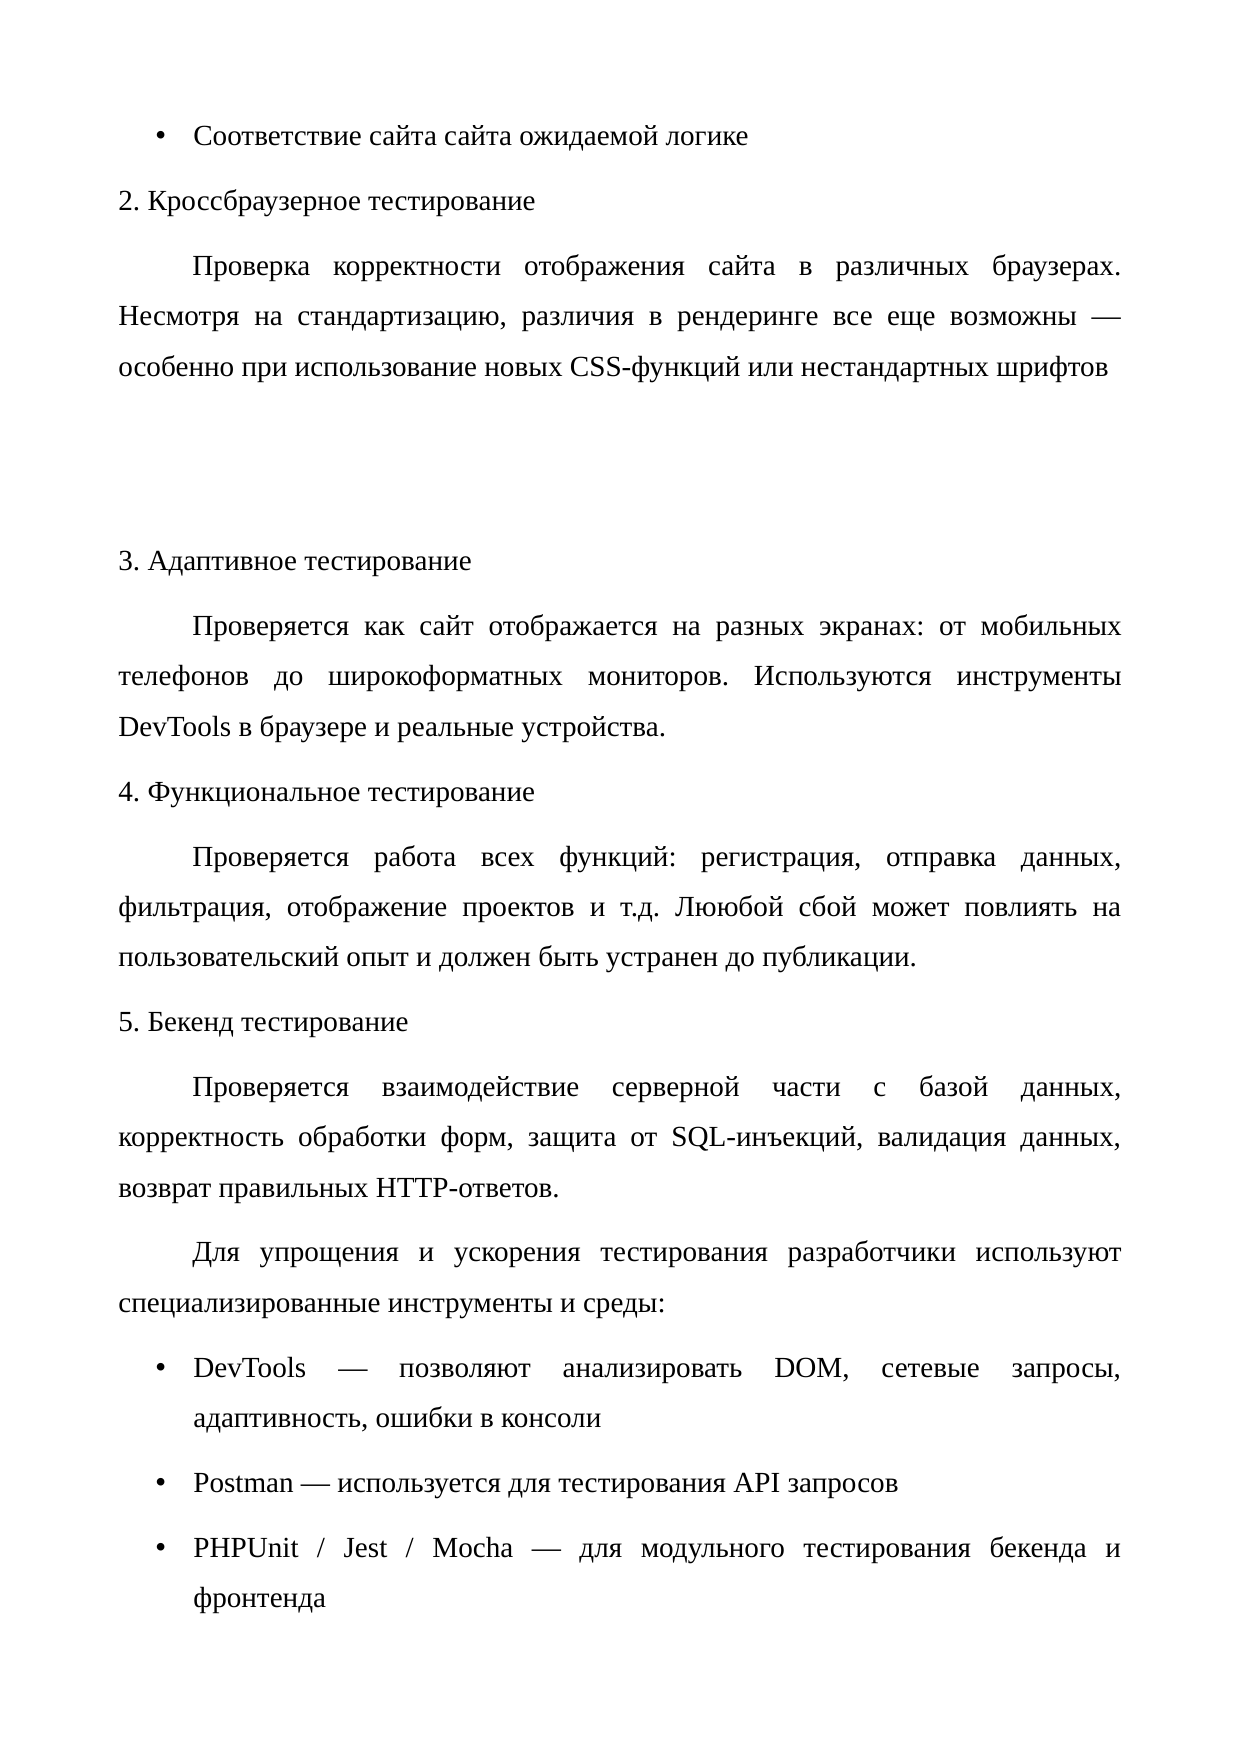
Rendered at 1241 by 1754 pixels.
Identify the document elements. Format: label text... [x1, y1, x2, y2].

text Проверяется как сайт отображается на разных экранах: от мобильных телефонов до широкоформатных мониторов. Используются инструменты DevTools в браузере и реальные устройства. [118, 608, 1122, 742]
list DevTools — позволяют анализировать DOM, сетевые запросы, адаптивность, ошибки в консоли [156, 1350, 1122, 1434]
list Postman — используется для тестирования API запросов [156, 1465, 1122, 1499]
text Для упрощения и ускорения тестирования разработчики используют специализированные инструменты и среды: [118, 1234, 1122, 1318]
text 4. Функциональное тестирование [118, 774, 1122, 807]
text Проверяется работа всех функций: регистрация, отправка данных, фильтрация, отображение проектов и т.д. Лююбой сбой может повлиять на пользовательский опыт и должен быть устранен до публикации. [118, 839, 1122, 973]
list PHPUnit / Jest / Mocha — для модульного тестирования бекенда и фронтенда [156, 1530, 1122, 1614]
text 5. Бекенд тестирование [118, 1004, 1122, 1038]
text Проверяется взаимодействие серверной части с базой данных, корректность обработки форм, защита от SQL-инъекций, валидация данных, возврат правильных HTTP-ответов. [118, 1069, 1122, 1203]
list Соответствие сайта сайта ожидаемой логике [156, 118, 1122, 152]
text 3. Адаптивное тестирование [118, 543, 1122, 577]
text 2. Кроссбраузерное тестирование [118, 183, 1122, 217]
text Проверка корректности отображения сайта в различных браузерах. Несмотря на стандартизацию, различия в рендеринге все еще возможны — особенно при использование новых CSS-функций или нестандартных шрифтов [118, 248, 1122, 382]
